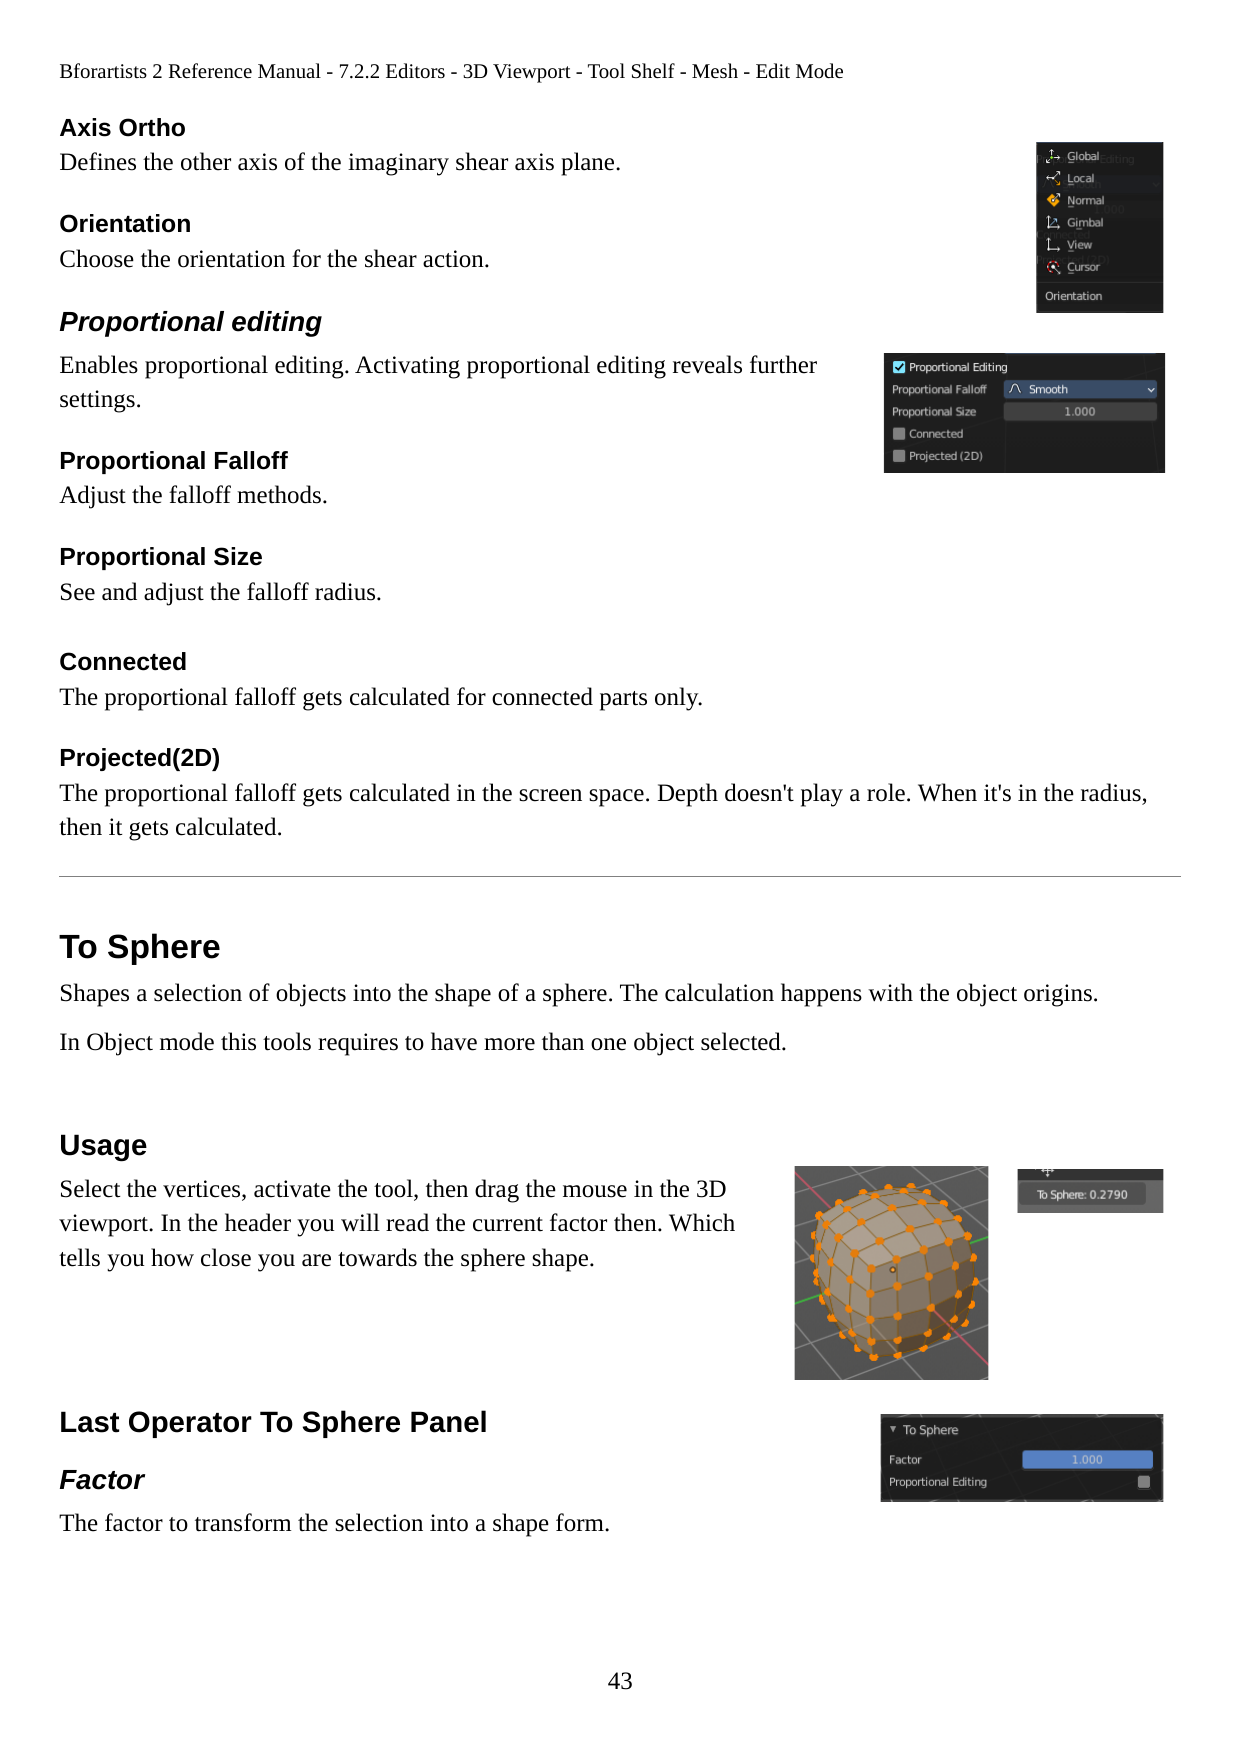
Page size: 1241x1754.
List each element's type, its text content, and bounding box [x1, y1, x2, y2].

text See and adjust the falloff radius. [59, 577, 1181, 606]
subtitle To Sphere [59, 927, 1181, 965]
text The factor to transform the selection into a shape form. [59, 1508, 1181, 1536]
subtitle Axis Ortho [59, 113, 1181, 141]
picture [880, 1414, 1164, 1502]
picture [1036, 142, 1164, 313]
text Defines the other axis of the imaginary shear axis plane. [59, 147, 1036, 176]
subtitle [1164, 209, 1181, 237]
subtitle Connected [59, 647, 1181, 675]
text In Object mode this tools requires to have more than one object selected. [59, 1027, 1181, 1056]
text The proportional falloff gets calculated in the screen space. Depth doesn't play a role. When it's in the radius, then it gets calculated. [59, 778, 1181, 841]
text Shapes a selection of objects into the shape of a sphere. The calculation happens with the object origins. [59, 978, 1181, 1006]
picture [794, 1166, 989, 1380]
text Choose the orientation for the shear action. [59, 244, 1036, 272]
text Select the vertices, activate the tool, then drag the mouse in the 3D viewport. In the header you will read the current factor then. Which tells you how close you are towards the sphere shape. [59, 1174, 794, 1272]
text Enables proportional editing. Activating proportional editing reveals further settings. [59, 350, 1181, 413]
text [989, 1174, 1181, 1272]
subtitle Last Operator To Sphere Panel [59, 1404, 1181, 1438]
subtitle Proportional editing [59, 305, 1181, 337]
subtitle Proportional Falloff [59, 446, 1181, 474]
text Adjust the falloff methods. [59, 481, 1181, 509]
subtitle [1164, 1463, 1181, 1495]
subtitle Proportional Size [59, 542, 1181, 571]
subtitle Projected(2D) [59, 743, 1181, 772]
picture [883, 353, 1166, 473]
subtitle Usage [59, 1128, 1181, 1161]
picture [1017, 1169, 1164, 1213]
text The proportional falloff gets calculated for connected parts only. [59, 682, 1181, 710]
subtitle Factor [59, 1463, 880, 1495]
subtitle Orientation [59, 209, 1036, 237]
